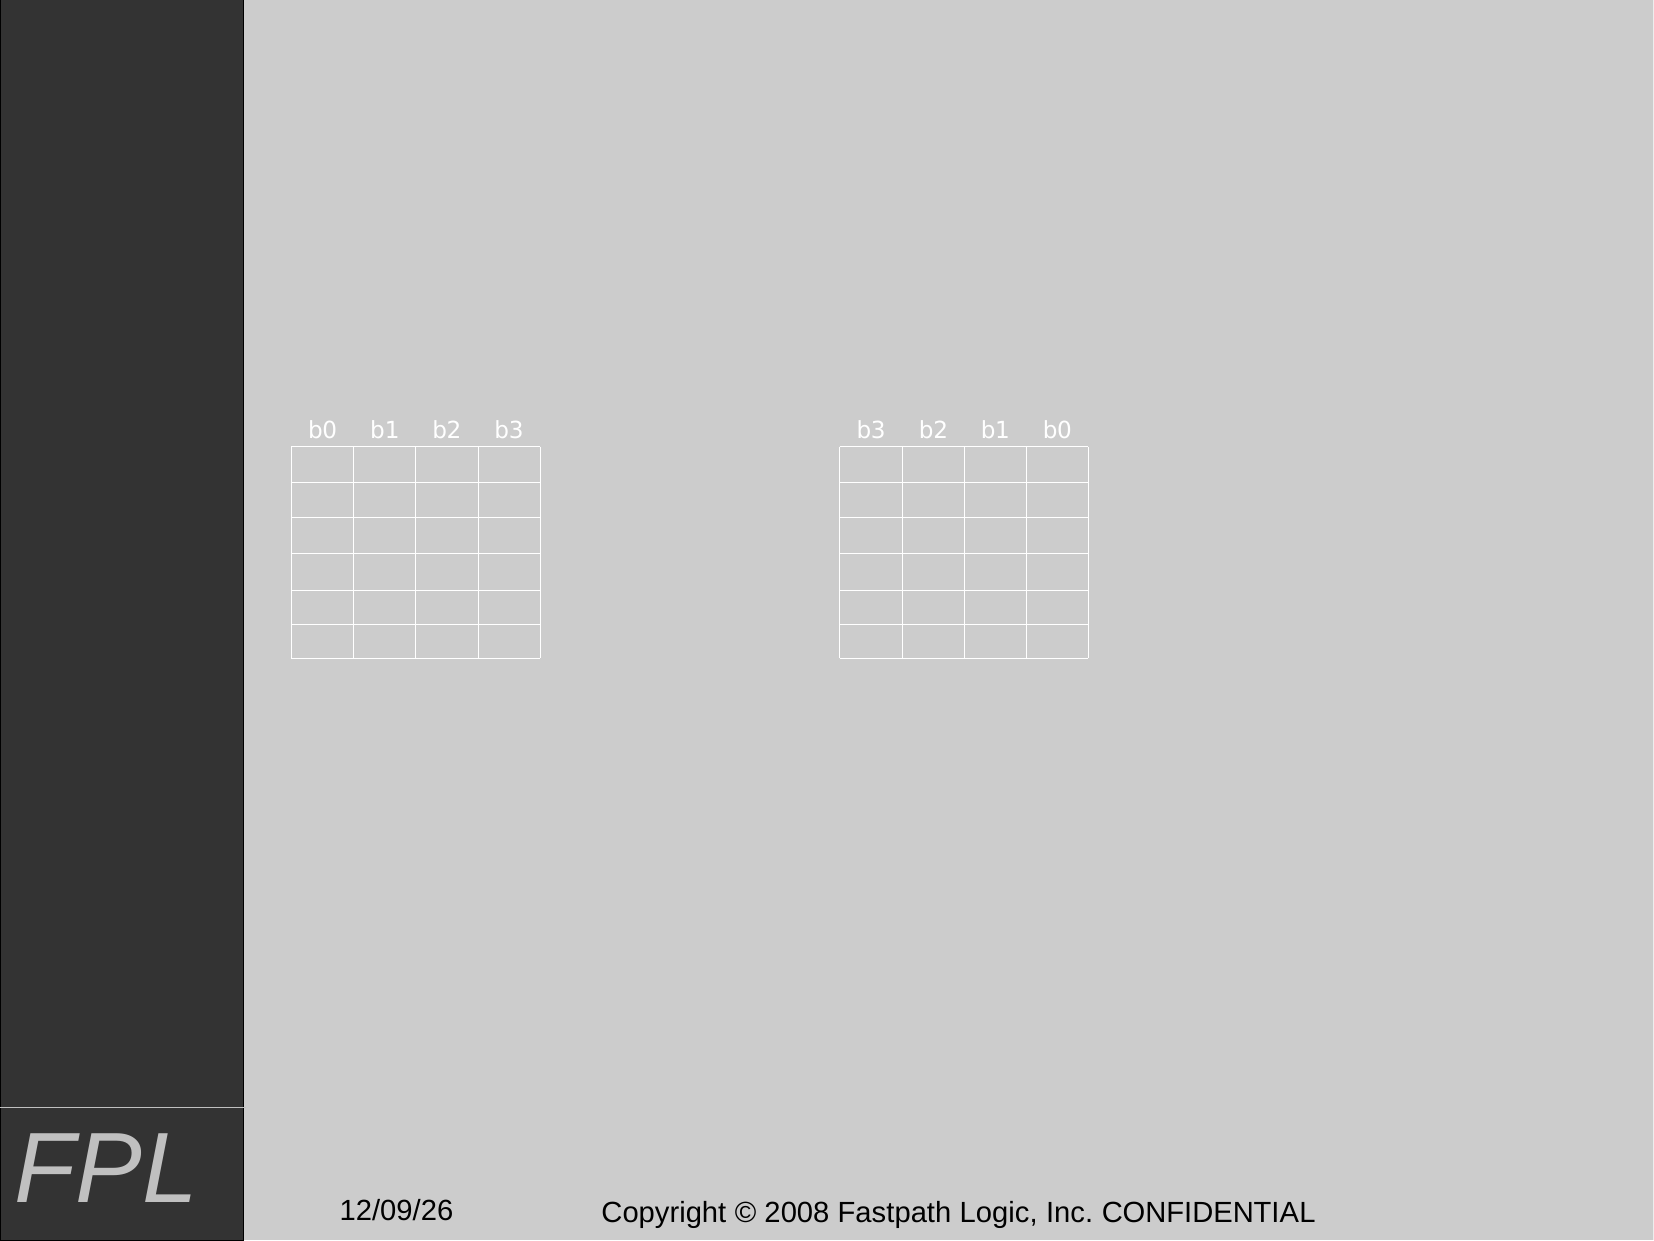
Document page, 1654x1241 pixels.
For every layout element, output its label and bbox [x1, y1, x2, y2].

chart [838, 411, 1336, 756]
chart [289, 411, 788, 756]
